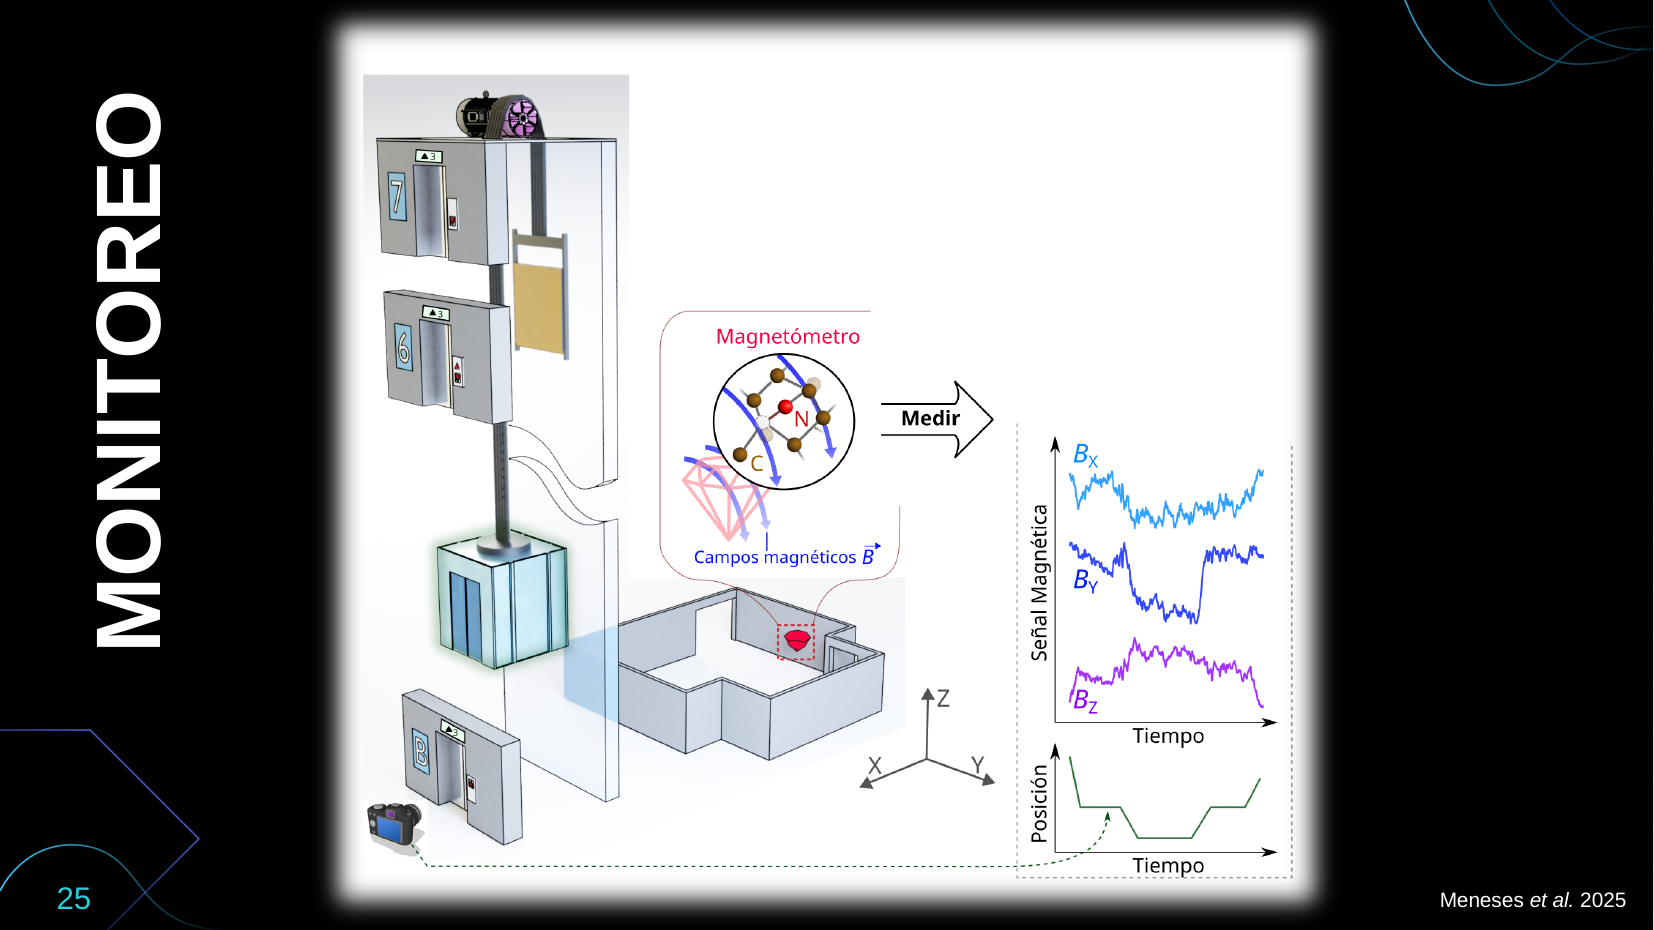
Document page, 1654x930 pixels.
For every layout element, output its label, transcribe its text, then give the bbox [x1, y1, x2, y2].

text_box Meneses et al. 2025 [1425, 881, 1642, 920]
picture [0, 0, 1654, 930]
text_box [42, 873, 215, 930]
text_box MONITOREO [70, 75, 188, 669]
